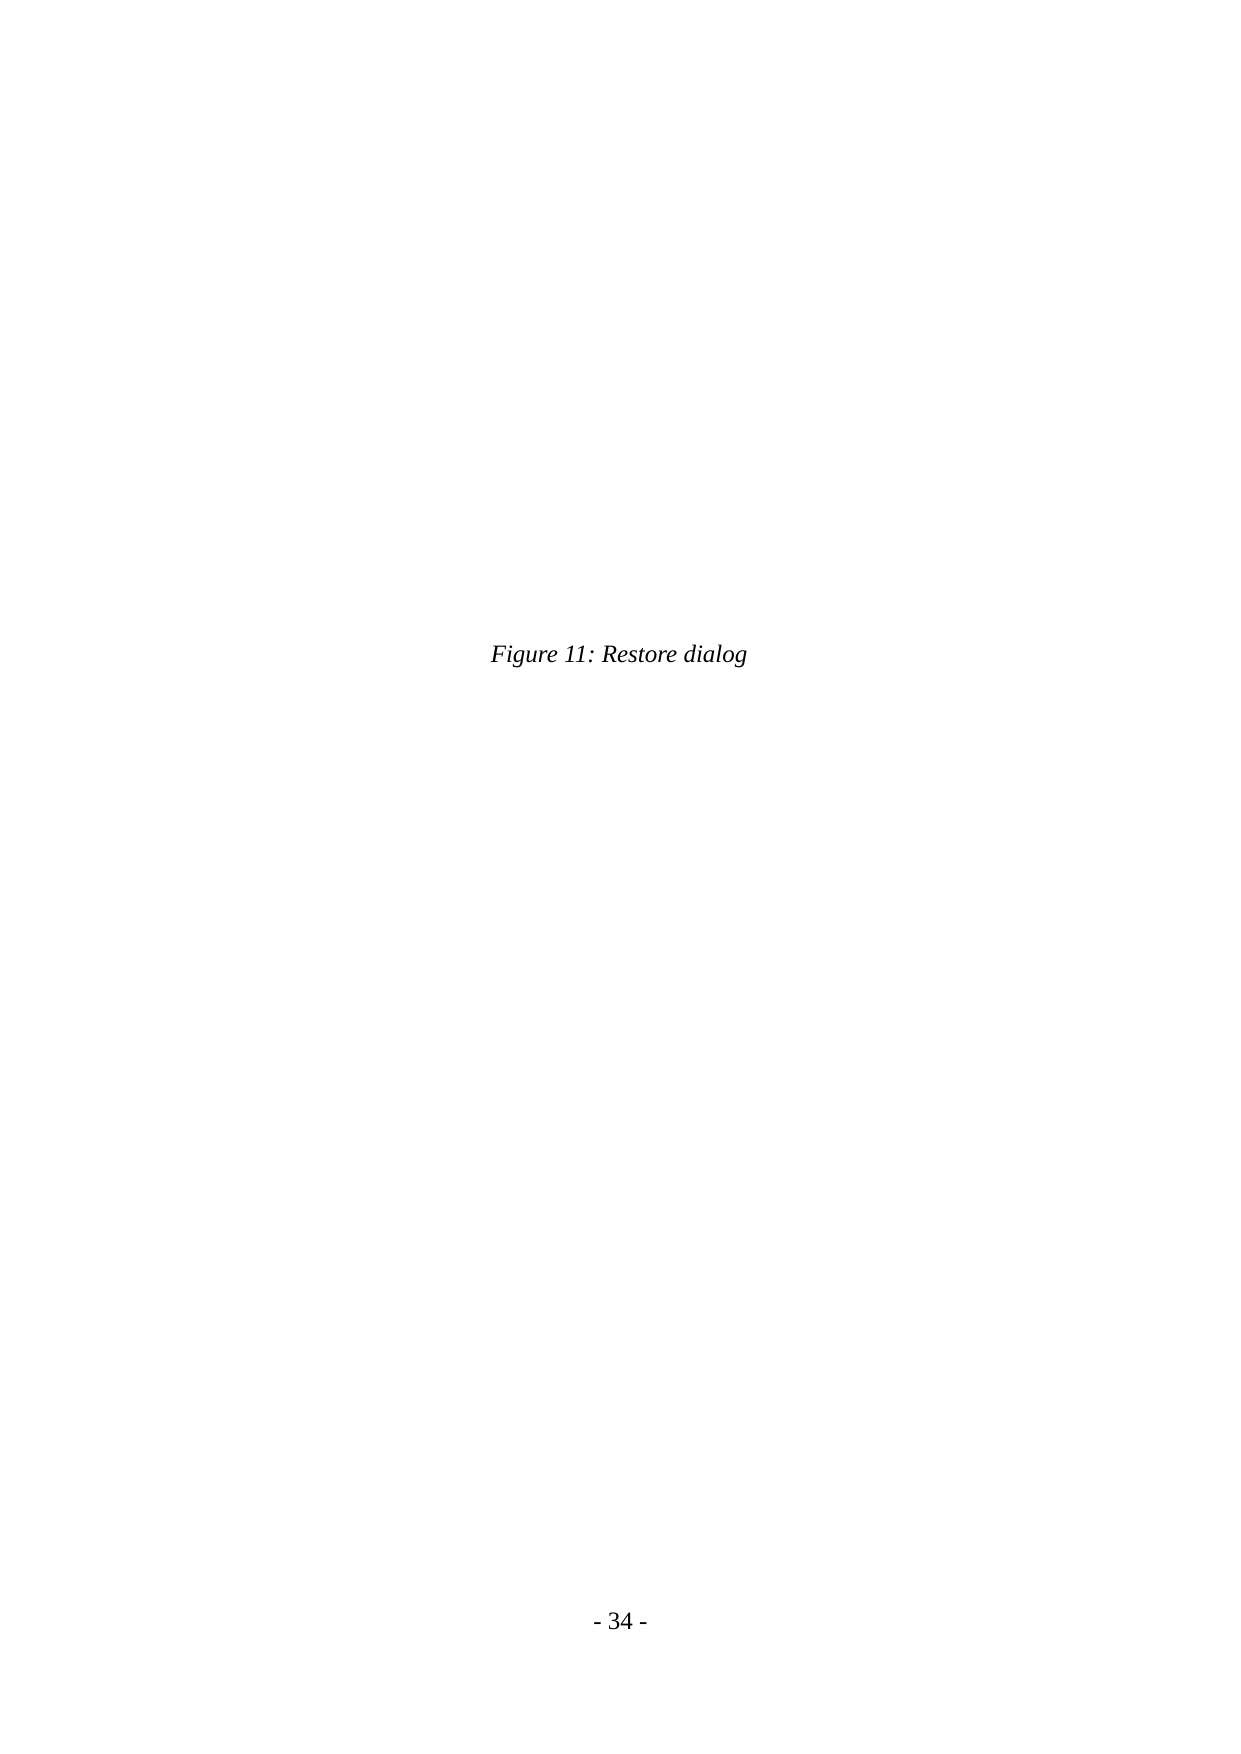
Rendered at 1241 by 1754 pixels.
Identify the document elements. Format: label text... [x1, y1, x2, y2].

text Figure 11: Restore dialog [138, 131, 1102, 668]
